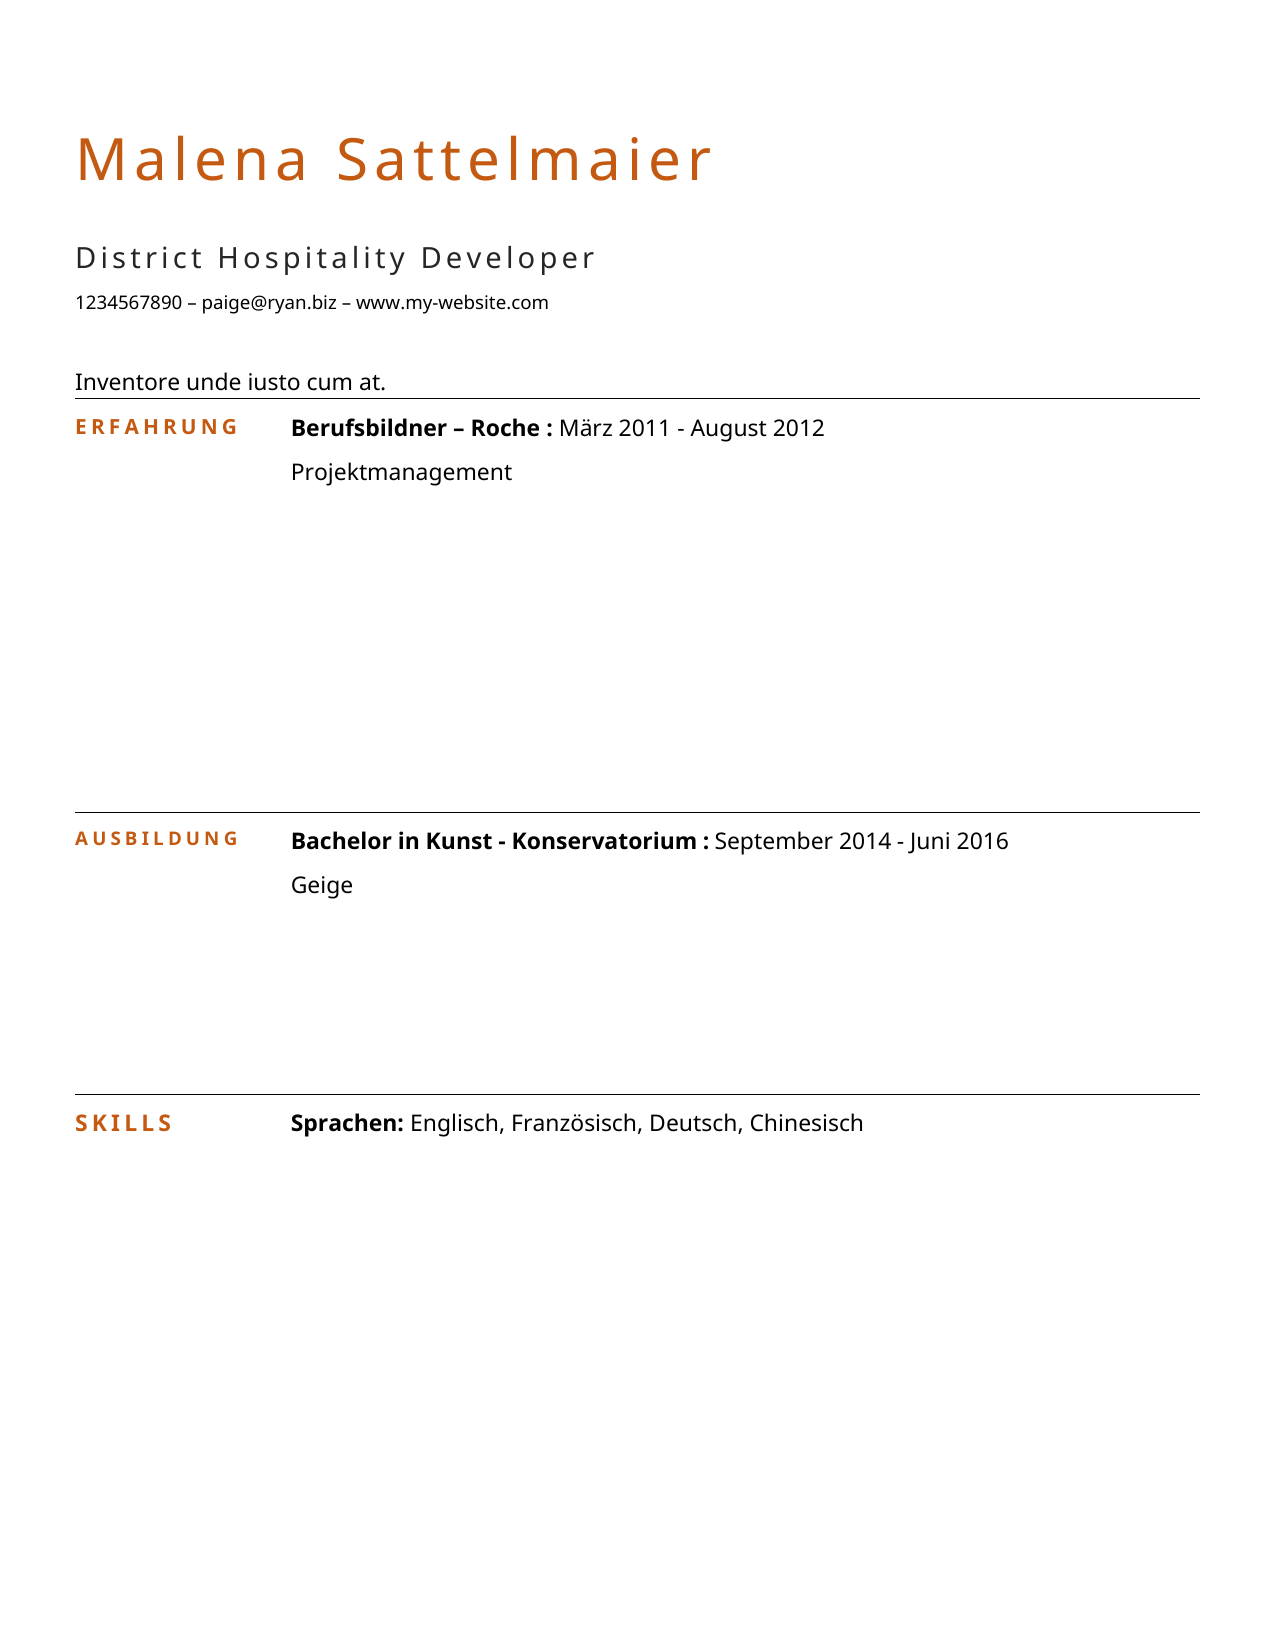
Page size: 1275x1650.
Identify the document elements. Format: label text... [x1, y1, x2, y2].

table_cell [291, 782, 1200, 812]
table_cell [263, 1095, 291, 1289]
table_cell [291, 1289, 1200, 1319]
table_cell Berufsbildner – Roche : März 2011 - August 2012 Projektmanagement [291, 399, 1200, 782]
table_cell Erfahrung [75, 399, 262, 782]
table_cell [291, 1064, 1200, 1093]
table_cell [263, 1289, 291, 1319]
table_cell [263, 1064, 291, 1093]
table_cell [263, 813, 291, 1063]
table_cell Skills [75, 1095, 262, 1289]
table_cell Bachelor in Kunst - Konservatorium : September 2014 - Juni 2016 Geige [291, 813, 1200, 1063]
table_cell [75, 1289, 262, 1319]
table_cell [263, 399, 291, 782]
table_cell Ausbildung [75, 813, 262, 1063]
table_cell [263, 782, 291, 812]
table_cell [75, 1064, 262, 1093]
table_header Malena Sattelmaier District Hospitality Developer 1234567890 – paige@ryan.biz – www.my-website.com Inventore unde iusto cum at. [75, 118, 1200, 398]
table_cell [75, 782, 262, 812]
table_cell Sprachen: Englisch, Französisch, Deutsch, Chinesisch [291, 1095, 1200, 1289]
